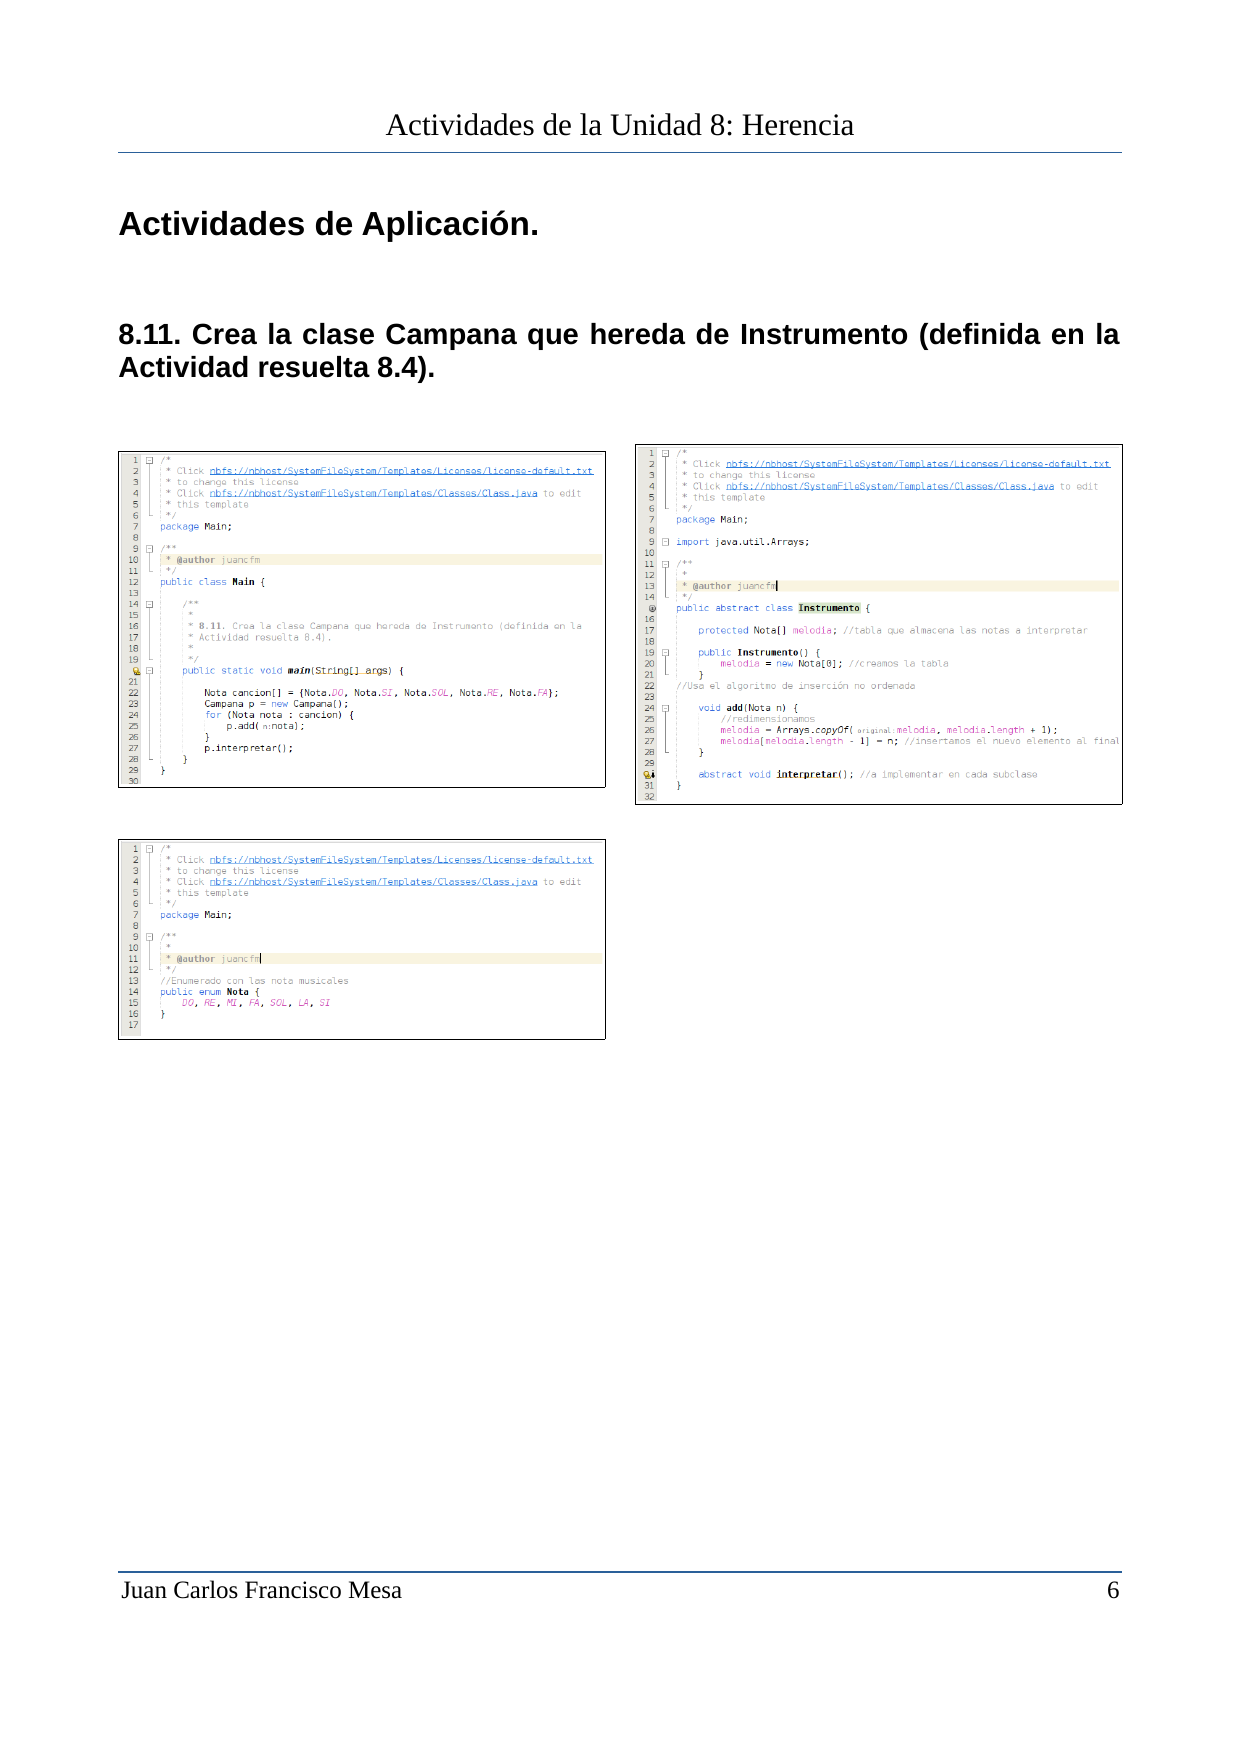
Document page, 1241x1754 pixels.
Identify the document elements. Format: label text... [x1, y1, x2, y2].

subtitle Actividades de Aplicación. [118, 204, 1122, 242]
subtitle 8.11. Crea la clase Campana que hereda de Instrumento (definida en la Actividad resuelta 8.4). [118, 317, 1122, 384]
picture [637, 447, 1119, 801]
picture [121, 841, 603, 1036]
picture [121, 453, 603, 784]
